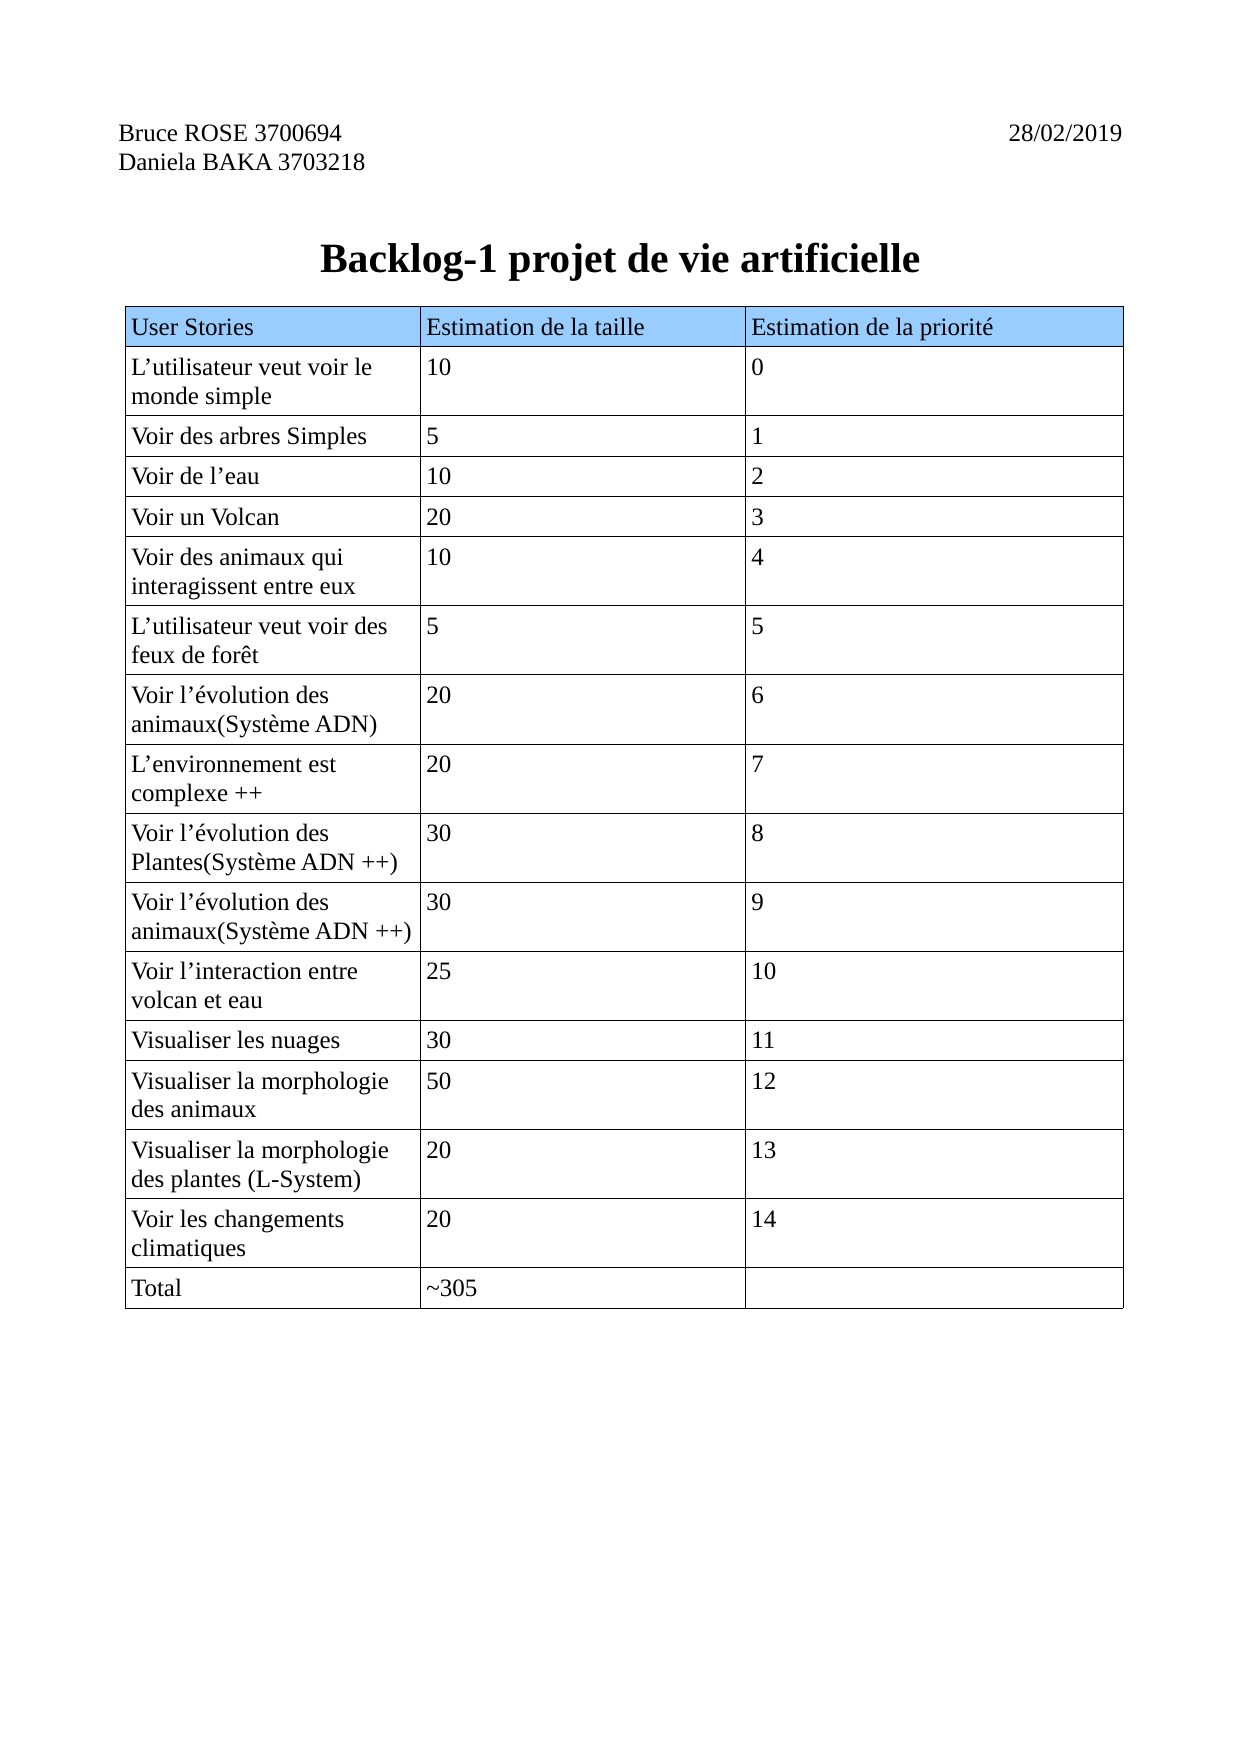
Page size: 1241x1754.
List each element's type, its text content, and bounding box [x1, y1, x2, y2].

table_cell 20 [421, 497, 745, 536]
text Backlog-1 projet de vie artificielle [118, 234, 1122, 282]
table_cell Voir l’interaction entre volcan et eau [126, 952, 420, 1020]
table_cell L’utilisateur veut voir le monde simple [126, 347, 420, 415]
table_header User Stories [126, 307, 420, 346]
table_cell Visualiser les nuages [126, 1021, 420, 1060]
table_cell 3 [746, 497, 1123, 536]
table_cell 50 [421, 1061, 745, 1129]
table_cell 5 [421, 416, 745, 456]
table_cell Voir des arbres Simples [126, 416, 420, 456]
table_cell 30 [421, 1021, 745, 1060]
table_cell L’environnement est complexe ++ [126, 745, 420, 812]
table_cell 20 [421, 1199, 745, 1267]
table_cell L’utilisateur veut voir des feux de forêt [126, 606, 420, 674]
table_cell Voir l’évolution des Plantes(Système ADN ++) [126, 814, 420, 882]
table_cell 20 [421, 745, 745, 812]
table_cell 25 [421, 952, 745, 1020]
table_header Estimation de la priorité [746, 307, 1123, 346]
table_header Estimation de la taille [421, 307, 745, 346]
table_cell 2 [746, 457, 1123, 496]
table_cell 5 [421, 606, 745, 674]
table_cell Visualiser la morphologie des plantes (L-System) [126, 1130, 420, 1198]
table_cell 0 [746, 347, 1123, 415]
table_cell Voir de l’eau [126, 457, 420, 496]
table_cell 30 [421, 883, 745, 951]
table_cell 10 [421, 347, 745, 415]
table_cell 8 [746, 814, 1123, 882]
table_cell 20 [421, 675, 745, 743]
table_cell 5 [746, 606, 1123, 674]
table_cell 10 [421, 457, 745, 496]
table_cell 14 [746, 1199, 1123, 1267]
table_cell 1 [746, 416, 1123, 456]
table_cell [746, 1268, 1123, 1307]
table_cell 11 [746, 1021, 1123, 1060]
table_cell Visualiser la morphologie des animaux [126, 1061, 420, 1129]
table_cell 30 [421, 814, 745, 882]
table_cell 10 [746, 952, 1123, 1020]
table_cell 20 [421, 1130, 745, 1198]
table_cell ~305 [421, 1268, 745, 1307]
table_cell Voir des animaux qui interagissent entre eux [126, 537, 420, 605]
table_cell Voir les changements climatiques [126, 1199, 420, 1267]
table_cell Voir l’évolution des animaux(Système ADN ++) [126, 883, 420, 951]
table_cell Total [126, 1268, 420, 1307]
table_cell 6 [746, 675, 1123, 743]
table_cell Voir l’évolution des animaux(Système ADN) [126, 675, 420, 743]
table_cell 12 [746, 1061, 1123, 1129]
table_cell 13 [746, 1130, 1123, 1198]
table_cell Voir un Volcan [126, 497, 420, 536]
table_cell 7 [746, 745, 1123, 812]
table_cell 4 [746, 537, 1123, 605]
table_cell 9 [746, 883, 1123, 951]
table_cell 10 [421, 537, 745, 605]
